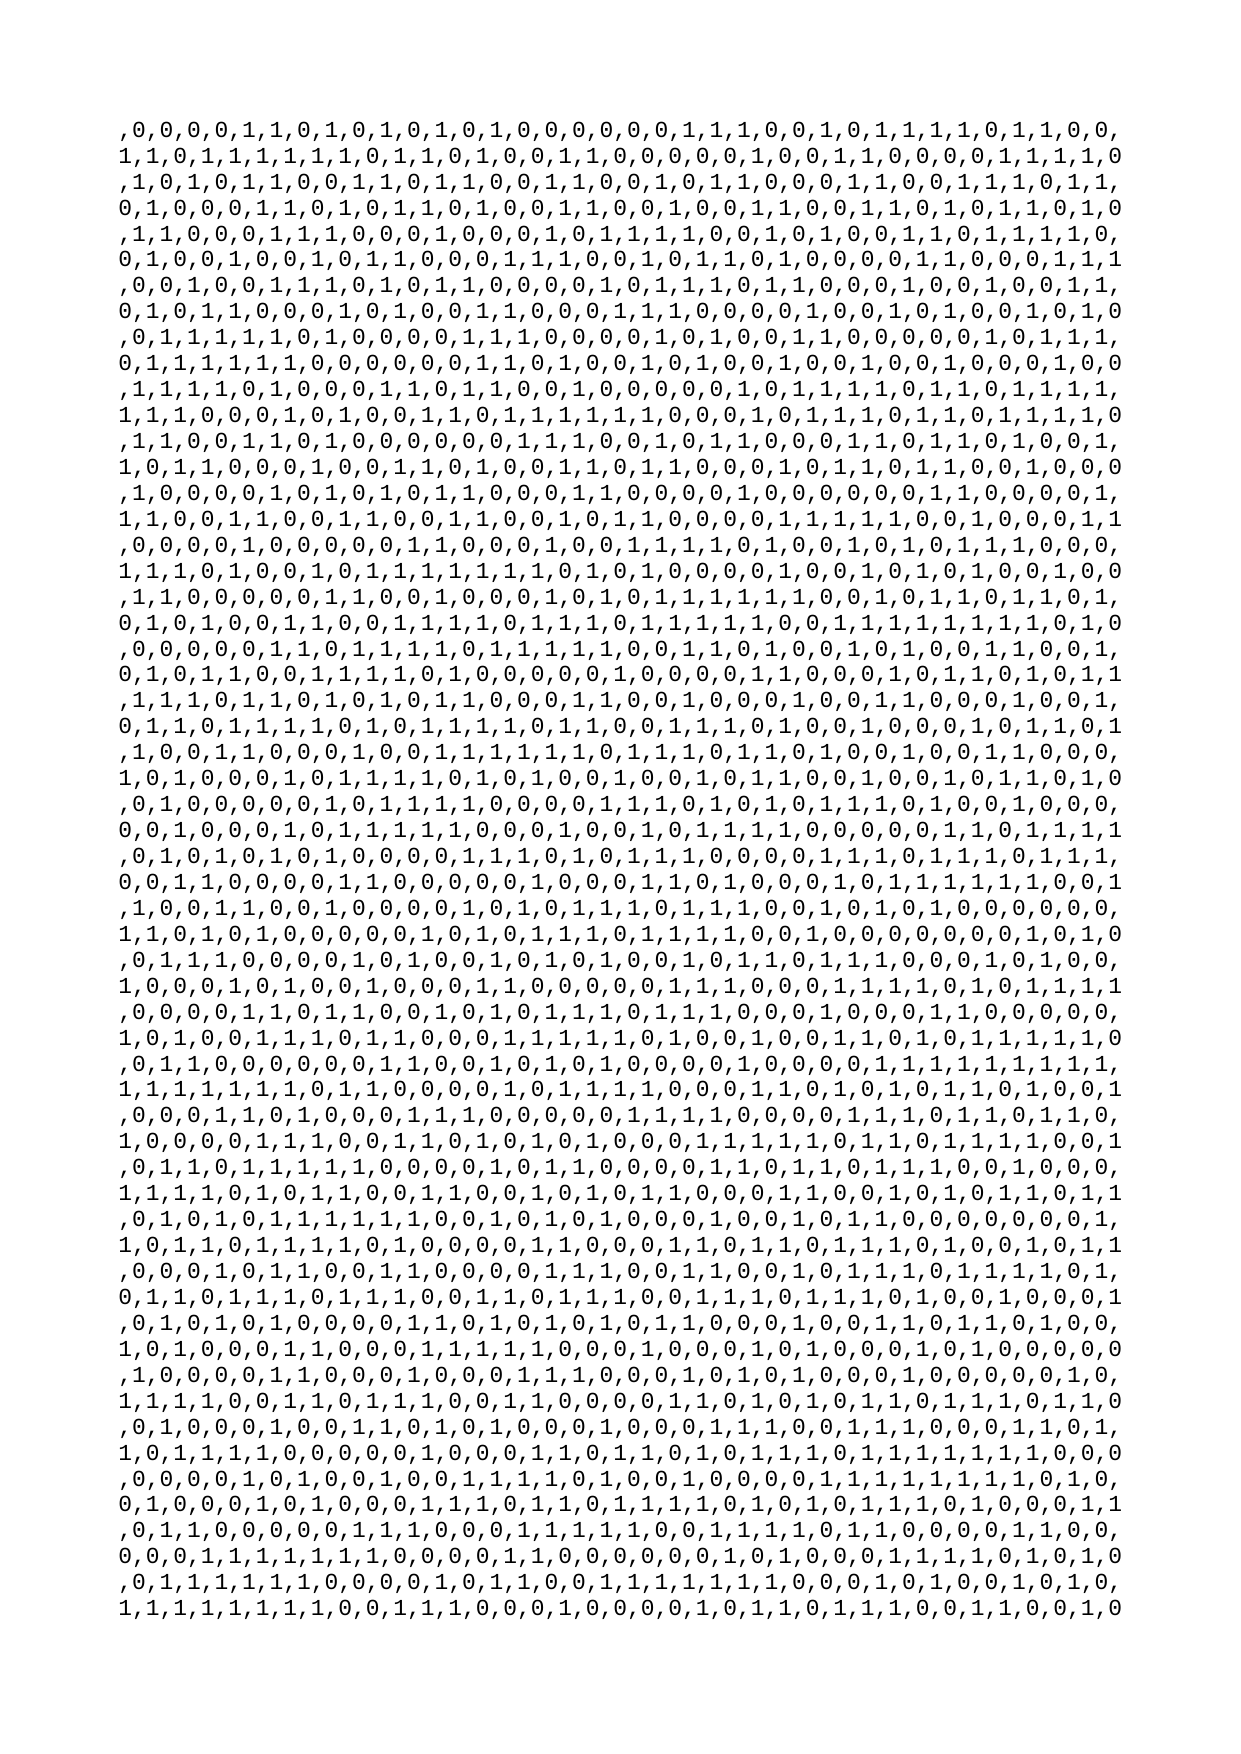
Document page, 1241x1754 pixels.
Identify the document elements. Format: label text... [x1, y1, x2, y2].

text ,0,0,0,0,1,1,0,1,0,1,0,1,0,1,0,0,0,0,0,0,1,1,1,0,0,1,0,1,1,1,1,0,1,1,0,0,1,1,0,1,1,1,1,1,1,0,1,1,0,1,0,0,1,1,0,0,0,0,0,1,0,0,1,1,0,0,0,0,1,1,1,1,0,1,0,1,0,1,1,0,0,1,1,0,1,1,0,0,1,1,0,0,1,0,1,1,0,0,0,1,1,0,0,1,1,1,0,1,1,0,1,0,0,0,1,1,0,1,0,1,1,0,1,0,0,1,1,0,0,1,0,0,1,1,0,0,1,1,0,1,0,1,1,0,1,0,1,1,0,0,0,1,1,1,0,0,0,1,0,0,0,1,0,1,1,1,1,0,0,1,0,1,0,0,1,1,0,1,1,1,1,0,0,1,0,0,1,0,0,1,0,1,1,0,0,0,1,1,1,0,0,1,0,1,1,0,1,0,0,0,0,1,1,0,0,0,1,1,1,0,0,1,0,0,1,1,1,0,1,0,1,1,0,0,0,0,1,0,1,1,1,0,1,1,0,0,0,1,0,0,1,0,0,1,1,0,1,0,1,1,0,0,0,1,0,1,0,0,1,1,0,0,0,1,1,1,0,0,0,0,1,0,0,1,0,1,0,0,1,0,1,0,0,1,1,1,1,1,0,1,0,0,0,0,1,1,1,0,0,0,0,1,0,1,0,0,1,1,0,0,0,0,0,1,0,1,1,1,0,1,1,1,1,1,1,0,0,0,0,0,0,1,1,0,1,0,0,1,0,1,0,0,1,0,0,1,0,0,1,0,0,0,1,0,0,1,1,1,1,0,1,0,0,0,1,1,0,1,1,0,0,1,0,0,0,0,0,1,0,1,1,1,1,0,1,1,0,1,1,1,1,1,1,1,0,0,0,1,0,1,0,0,1,1,0,1,1,1,1,1,1,0,0,0,1,0,1,1,1,0,1,1,0,1,1,1,1,0,1,1,0,0,1,1,0,1,0,0,0,0,0,0,1,1,1,0,0,1,0,1,1,0,0,0,1,1,0,1,1,0,1,0,0,1,1,0,1,1,0,0,0,1,0,0,1,1,0,1,0,0,1,1,0,1,1,0,0,0,1,0,1,1,0,1,1,0,0,1,0,0,0,1,0,0,0,0,1,0,1,0,1,0,1,1,0,0,0,1,1,0,0,0,0,1,0,0,0,0,0,0,1,1,0,0,0,0,1,1,1,0,0,1,1,0,0,1,1,0,0,1,1,0,0,1,0,1,1,0,0,0,0,1,1,1,1,1,0,0,1,0,0,0,1,1,0,0,0,0,1,0,0,0,0,0,1,1,0,0,0,1,0,0,1,1,1,1,0,1,0,0,1,0,1,0,1,1,1,0,0,0,1,1,1,0,1,0,0,1,0,1,1,1,1,1,1,1,0,1,0,1,0,0,0,0,1,0,0,1,0,1,0,1,0,0,1,0,0,1,1,0,0,0,0,0,1,1,0,0,1,0,0,0,1,0,1,0,1,1,1,1,1,1,0,0,1,0,1,1,0,1,1,0,1,0,1,0,1,0,0,1,1,0,0,1,1,1,1,0,1,1,1,0,1,1,1,1,1,0,0,1,1,1,1,1,1,1,1,0,1,0,0,0,0,0,0,1,1,0,1,1,1,1,0,1,1,1,1,1,0,0,1,1,0,1,0,0,1,0,1,0,0,1,1,0,0,1,0,1,0,1,1,0,0,1,1,1,1,0,1,0,0,0,0,0,1,0,0,0,0,1,1,0,0,0,1,0,1,1,0,1,0,1,1,1,1,1,0,1,1,0,1,0,1,0,1,1,0,0,0,1,1,0,0,1,0,0,0,1,0,0,1,1,0,0,0,1,0,0,1,0,1,1,0,1,1,1,1,0,1,0,1,1,1,1,0,1,1,0,0,1,1,1,0,1,0,0,1,0,0,0,1,0,1,1,0,1,1,0,0,1,1,0,0,0,1,0,0,1,1,1,1,1,1,0,1,1,1,0,1,1,0,1,0,0,1,0,0,1,1,0,0,0,1,0,1,0,0,0,1,0,1,1,1,1,0,1,0,1,0,0,1,0,0,1,0,1,1,0,0,1,0,0,1,0,1,1,0,1,0,0,1,0,0,0,0,0,1,0,1,1,1,1,0,0,0,0,1,1,1,0,1,0,1,0,1,1,1,0,1,0,0,1,0,0,0,0,0,1,0,0,0,1,0,1,1,1,1,1,0,0,0,1,0,0,1,0,1,1,1,1,0,0,0,0,0,1,1,0,1,1,1,1,0,1,0,1,0,1,0,1,0,0,0,0,1,1,1,0,1,0,1,1,1,0,0,0,0,1,1,1,0,1,1,1,0,1,1,1,0,0,1,1,0,0,0,0,1,1,0,0,0,0,0,1,0,0,0,1,1,0,1,0,0,0,1,0,1,1,1,1,1,1,0,0,1,1,0,0,1,1,0,0,1,0,0,0,0,1,0,1,0,1,1,1,0,1,1,1,0,0,1,0,1,0,1,0,0,0,0,0,0,1,1,0,1,0,1,0,0,0,0,0,1,0,1,0,1,1,1,0,1,1,1,1,0,0,1,0,0,0,0,0,0,0,1,0,1,0,0,1,1,1,0,0,0,0,1,0,1,0,0,1,0,1,0,1,0,0,1,0,1,1,0,1,1,1,0,0,0,1,0,1,0,0,1,0,0,0,1,0,1,0,0,1,0,0,0,1,1,0,0,0,0,0,1,1,1,0,0,0,1,1,1,1,0,1,0,1,1,1,1,0,0,0,0,1,1,0,1,1,0,0,1,0,1,0,1,1,1,0,1,1,1,0,0,0,1,0,0,0,1,1,0,0,0,0,0,1,0,1,0,0,1,1,1,0,1,1,0,0,0,1,1,1,1,1,0,1,0,0,1,0,0,1,1,0,1,0,1,1,1,1,1,0,0,1,1,0,0,0,0,0,0,1,1,0,0,1,0,1,0,1,0,0,0,0,1,0,0,0,0,1,1,1,1,1,1,1,1,1,1,1,1,1,1,1,1,0,1,1,0,0,0,0,1,0,1,1,1,1,0,0,0,1,1,0,1,0,1,0,1,1,0,1,0,0,1,0,0,0,1,1,0,1,0,0,0,1,1,1,0,0,0,0,0,1,1,1,1,0,0,0,0,1,1,1,0,1,1,0,1,1,0,1,0,0,0,0,1,1,1,0,0,1,1,0,1,0,1,0,1,0,0,0,1,1,1,1,1,0,1,1,0,1,1,1,1,0,0,1,0,1,1,0,1,1,1,1,1,0,0,0,0,1,0,1,1,0,0,0,0,1,1,0,1,1,0,1,1,1,0,0,1,0,0,0,1,1,1,1,0,1,0,1,1,0,0,1,1,0,0,1,0,1,0,1,1,0,0,0,1,1,0,0,1,0,1,0,1,1,0,1,1,0,1,0,1,0,1,1,1,1,1,1,0,0,1,0,1,0,1,0,0,0,1,0,0,1,0,1,1,0,0,0,0,0,0,0,1,1,0,1,1,0,1,1,1,1,0,1,0,0,0,0,1,1,0,0,0,1,1,0,1,1,0,1,1,1,0,1,0,0,1,0,1,1,0,0,0,1,0,1,1,0,0,1,1,0,0,0,0,1,1,1,0,0,1,1,0,0,1,0,1,1,1,0,1,1,1,1,0,1,0,1,1,0,1,1,1,0,1,1,1,0,0,1,1,0,1,1,1,0,0,1,1,1,0,1,1,1,0,1,0,0,1,0,0,0,1,0,1,0,1,0,1,0,0,0,0,1,1,0,1,0,1,0,1,0,1,1,0,0,0,1,0,0,1,1,0,1,1,0,1,0,0,1,0,1,0,0,0,1,1,0,0,0,1,1,1,1,1,0,0,0,1,0,0,0,1,0,1,0,0,0,1,0,1,0,0,0,0,0,1,0,0,0,0,1,1,0,0,0,1,0,0,0,1,1,1,0,0,0,1,0,1,0,1,0,0,0,1,0,0,0,0,0,1,0,1,1,1,1,0,0,1,1,0,1,1,1,0,0,1,1,0,0,0,0,1,1,0,1,0,1,0,1,1,0,1,1,1,0,1,1,0,0,1,0,0,0,1,0,0,1,1,0,1,0,1,0,0,0,1,0,0,0,1,1,1,0,0,1,1,1,0,0,0,1,1,0,1,1,0,1,1,1,1,0,0,0,0,0,1,0,0,0,1,1,0,1,1,0,1,0,1,1,1,0,1,1,1,1,1,1,1,0,0,0,0,0,0,0,1,0,1,0,0,1,0,0,1,1,1,1,0,1,0,0,1,0,0,0,0,1,1,1,1,1,1,1,1,0,1,0,0,1,0,0,0,1,0,1,0,0,0,1,1,1,0,1,1,0,1,1,1,1,0,1,0,1,0,1,1,1,0,1,0,0,0,1,1,0,1,1,0,0,0,0,0,1,1,1,0,0,0,1,1,1,1,1,0,0,1,1,1,1,0,1,1,0,0,0,0,1,1,0,0,0,0,0,1,1,1,1,1,1,1,0,0,0,0,1,1,0,0,0,0,0,0,1,0,1,0,0,0,1,1,1,1,0,1,0,1,0,0,1,1,1,1,1,1,0,0,0,0,1,0,1,1,0,0,1,1,1,1,1,1,1,0,0,0,1,0,1,0,0,1,0,1,0,1,1,1,1,1,1,1,1,0,0,1,1,1,0,0,0,1,0,0,0,0,1,0,1,1,0,1,1,1,0,0,1,1,0,0,1,0 [118, 118, 1122, 1622]
